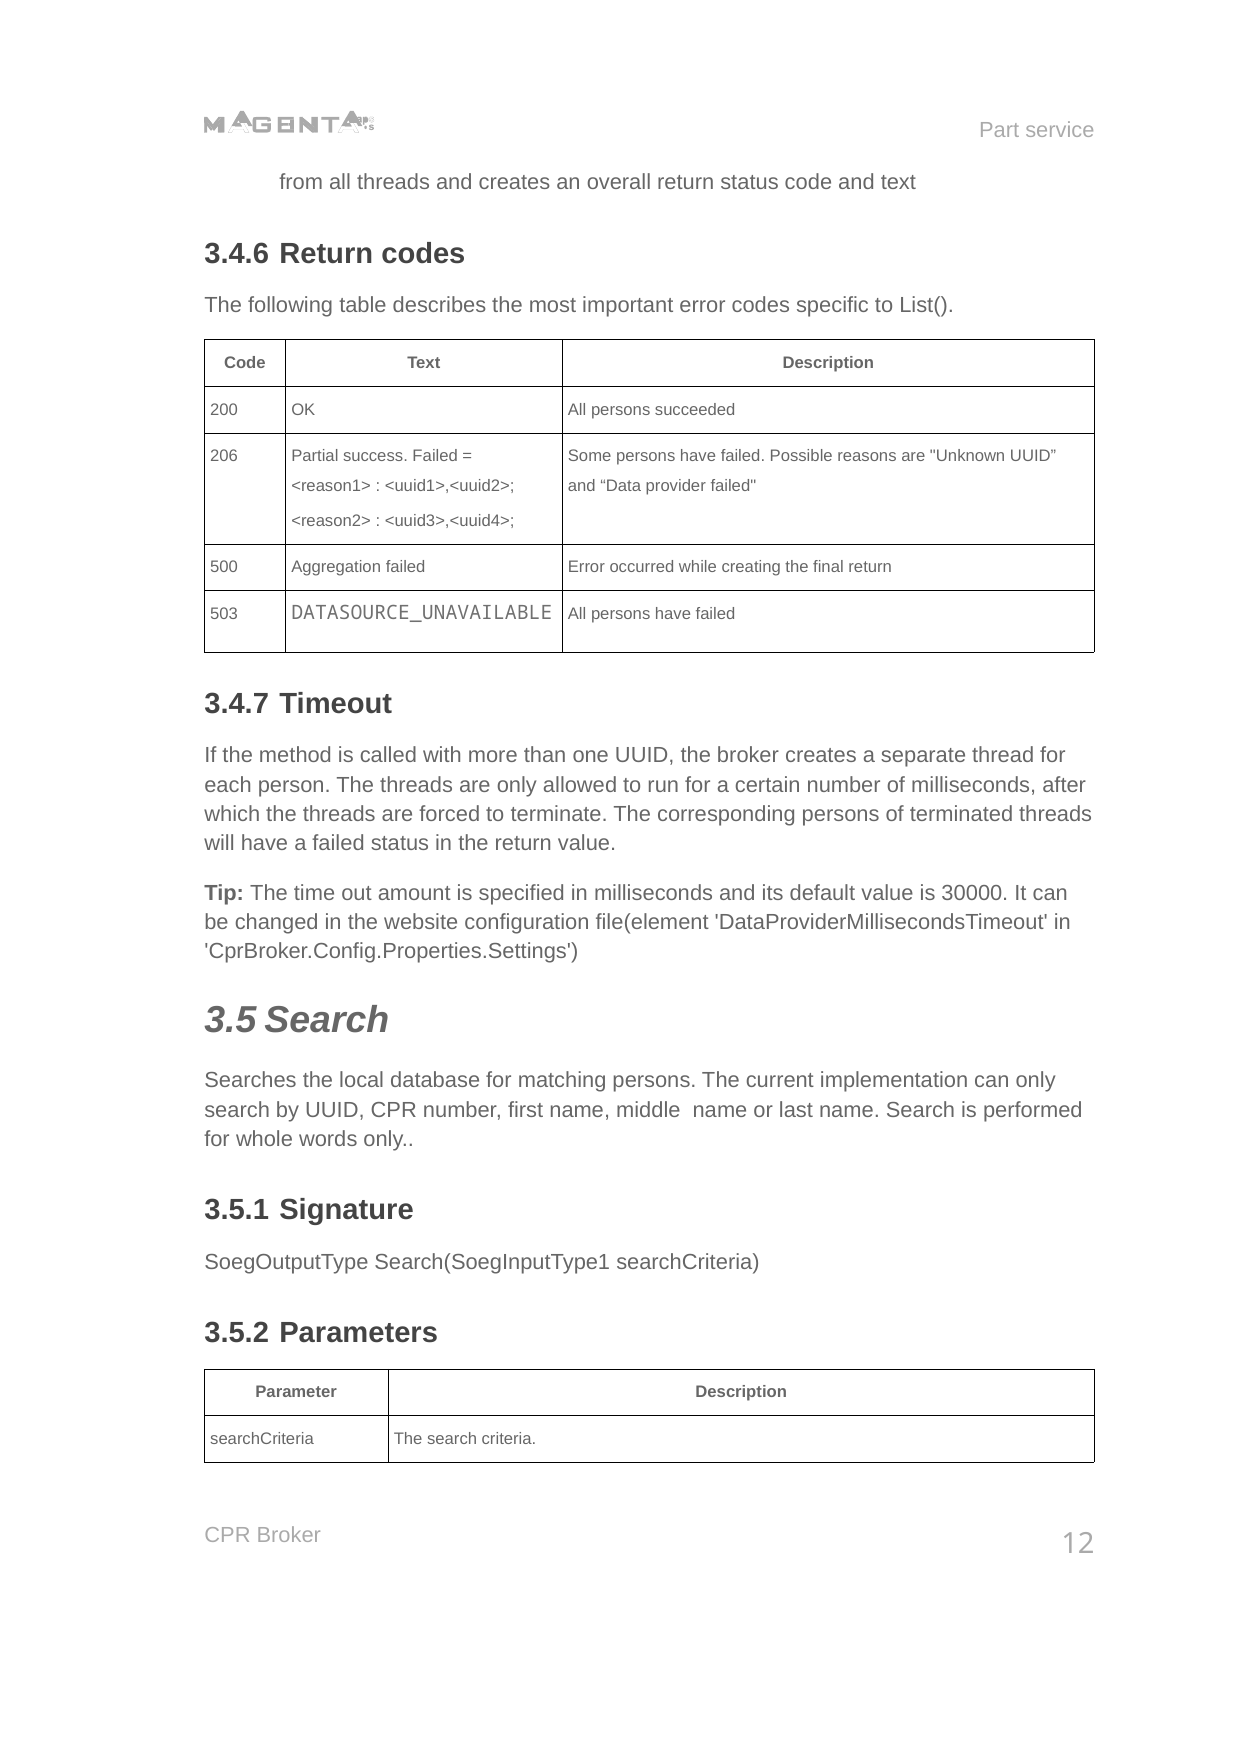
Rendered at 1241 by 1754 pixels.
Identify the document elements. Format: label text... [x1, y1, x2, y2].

subtitle Return codes [204, 216, 1094, 275]
subtitle Signature [204, 1173, 1094, 1231]
table_cell Some persons have failed. Possible reasons are "Unknown UUID” and “Data provider failed" [563, 434, 1094, 544]
subtitle Timeout [204, 667, 1094, 725]
table_header Text [286, 340, 562, 386]
text Searches the local database for matching persons. The current implementation can only search by UUID, CPR number, first name, middle name or last name. Search is performed for whole words only.. [204, 1064, 1094, 1152]
table_cell Partial success. Failed = <reason1> : <uuid1>,<uuid2>; <reason2> : <uuid3>,<uuid4>; [286, 434, 562, 544]
table_header Code [205, 340, 285, 386]
text If the method is called with more than one UUID, the broker creates a separate thread for each person. The threads are only allowed to run for a certain number of milliseconds, after which the threads are forced to terminate. The corresponding persons of terminated threads will have a failed status in the return value. [204, 739, 1094, 856]
table_cell Aggregation failed [286, 545, 562, 590]
table_cell 503 [205, 591, 285, 652]
table_cell OK [286, 387, 562, 433]
table_cell All persons succeeded [563, 387, 1094, 433]
table_header Description [389, 1370, 1094, 1415]
text Tip: The time out amount is specified in milliseconds and its default value is 30000. It can be changed in the website configuration file(element 'DataProviderMillisecondsTimeout' in 'CprBroker.Config.Properties.Settings') [204, 877, 1094, 964]
table_cell 500 [205, 545, 285, 590]
subtitle Parameters [204, 1296, 1094, 1354]
table_cell Error occurred while creating the final return [563, 545, 1094, 590]
table_header Parameter [205, 1370, 388, 1415]
text SoegOutputType Search(SoegInputType1 searchCriteria) [204, 1246, 1094, 1275]
table_cell searchCriteria [205, 1416, 388, 1462]
table_cell All persons have failed [563, 591, 1094, 652]
text The following table describes the most important error codes specific to List(). [204, 289, 1094, 318]
table_cell DATASOURCE_UNAVAILABLE [286, 591, 562, 652]
table_cell 200 [205, 387, 285, 433]
table_cell 206 [205, 434, 285, 544]
list from all threads and creates an overall return status code and text [242, 166, 1094, 196]
subtitle Search [204, 985, 1094, 1044]
table_cell The search criteria. [389, 1416, 1094, 1462]
table_header Description [563, 340, 1094, 386]
